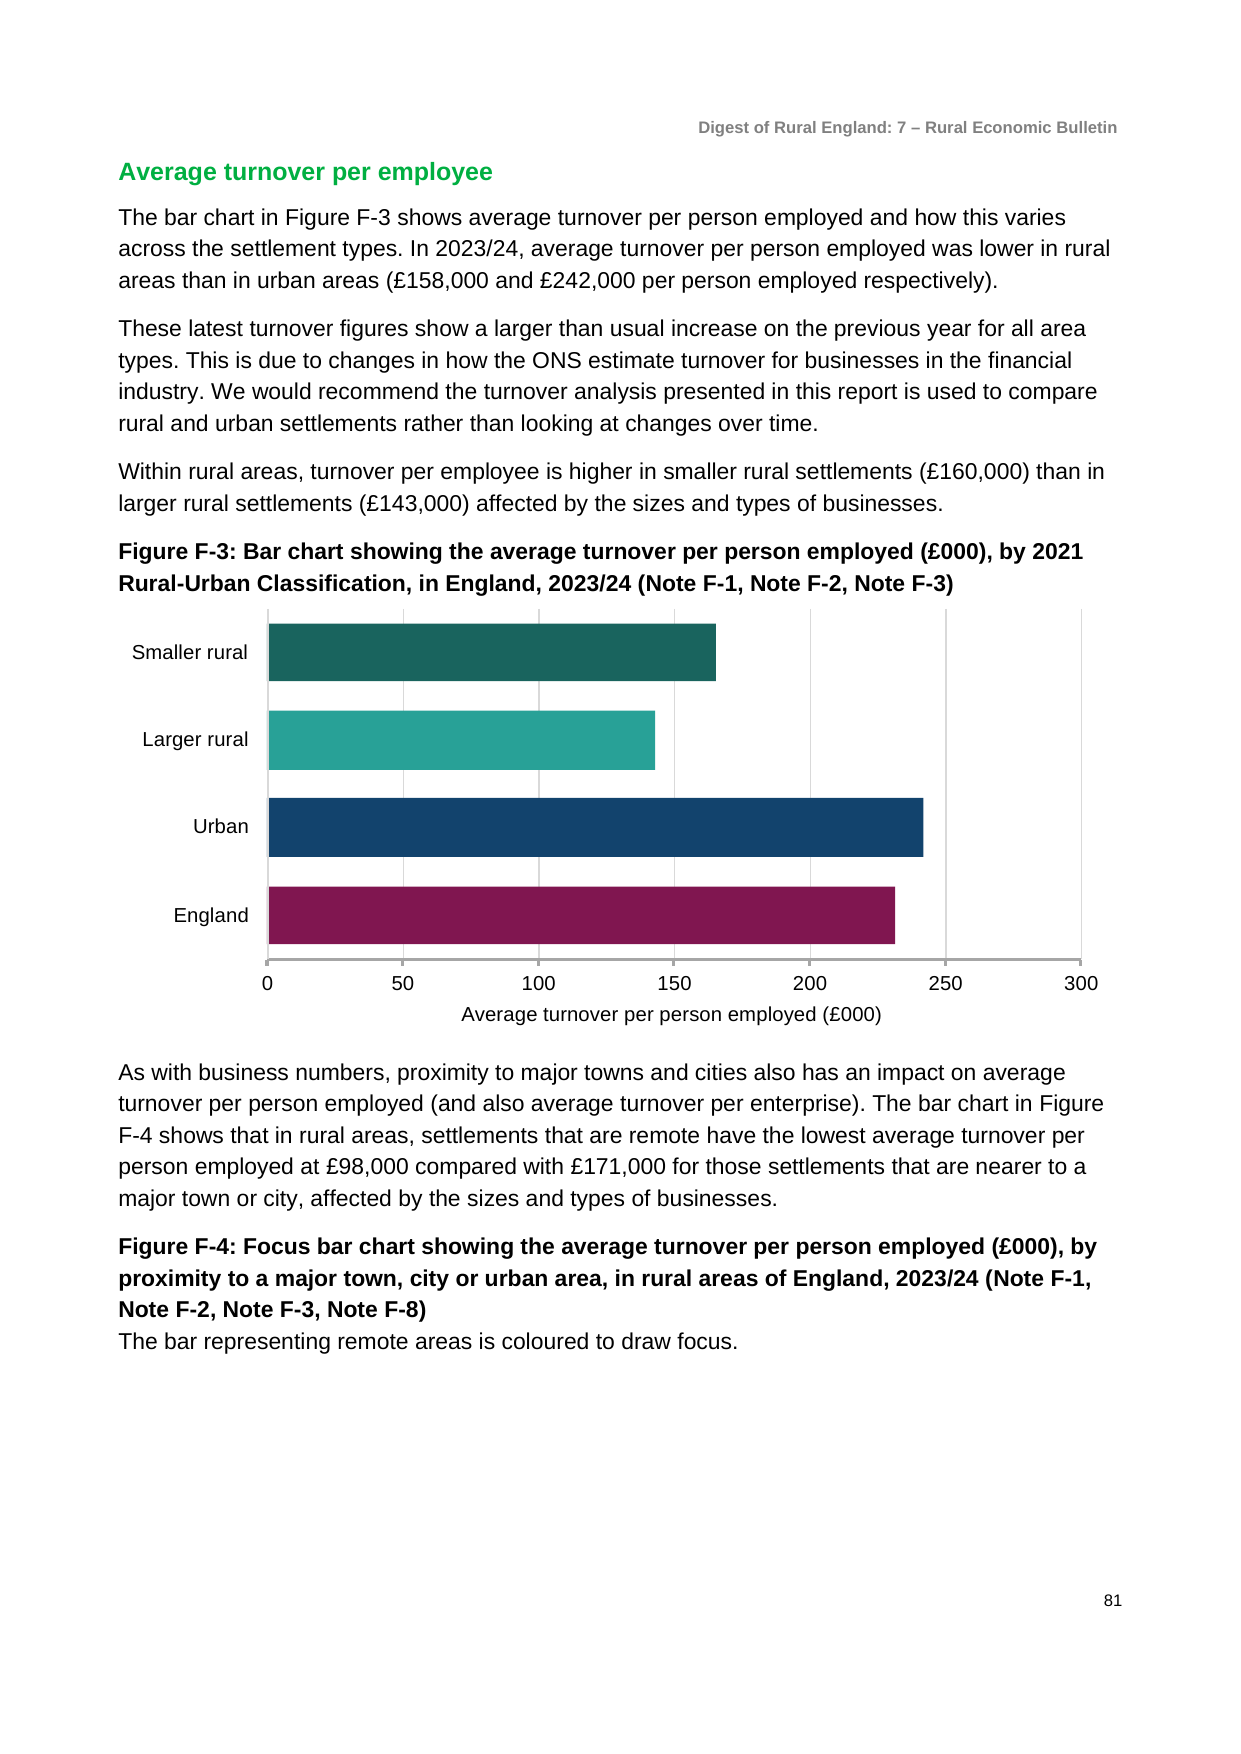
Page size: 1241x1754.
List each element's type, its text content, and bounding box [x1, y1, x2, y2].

text Figure F‑4: Focus bar chart showing the average turnover per person employed (£000), by proximity to a major town, city or urban area, in rural areas of England, 2023/24 (Note F-1, Note F-2, Note F-3, Note F-8) [118, 1233, 1122, 1322]
text The bar representing remote areas is coloured to draw focus. [118, 1328, 1122, 1354]
text The bar chart in Figure F‑3 shows average turnover per person employed and how this varies across the settlement types. In 2023/24, average turnover per person employed was lower in rural areas than in urban areas (£158,000 and £242,000 per person employed respectively). [118, 204, 1122, 293]
subtitle Average turnover per employee [118, 156, 1122, 185]
text These latest turnover figures show a larger than usual increase on the previous year for all area types. This is due to changes in how the ONS estimate turnover for businesses in the financial industry. We would recommend the turnover analysis presented in this report is used to compare rural and urban settlements rather than looking at changes over time. [118, 315, 1122, 436]
text Within rural areas, turnover per employee is higher in smaller rural settlements (£160,000) than in larger rural settlements (£143,000) affected by the sizes and types of businesses. [118, 458, 1122, 516]
text As with business numbers, proximity to major towns and cities also has an impact on average turnover per person employed (and also average turnover per enterprise). The bar chart in Figure F‑4 shows that in rural areas, settlements that are remote have the lowest average turnover per person employed at £98,000 compared with £171,000 for those settlements that are nearer to a major town or city, affected by the sizes and types of businesses. [118, 1058, 1122, 1211]
text Figure F‑3: Bar chart showing the average turnover per person employed (£000), by 2021 Rural-Urban Classification, in England, 2023/24 (Note F-1, Note F-2, Note F-3) [118, 538, 1122, 596]
